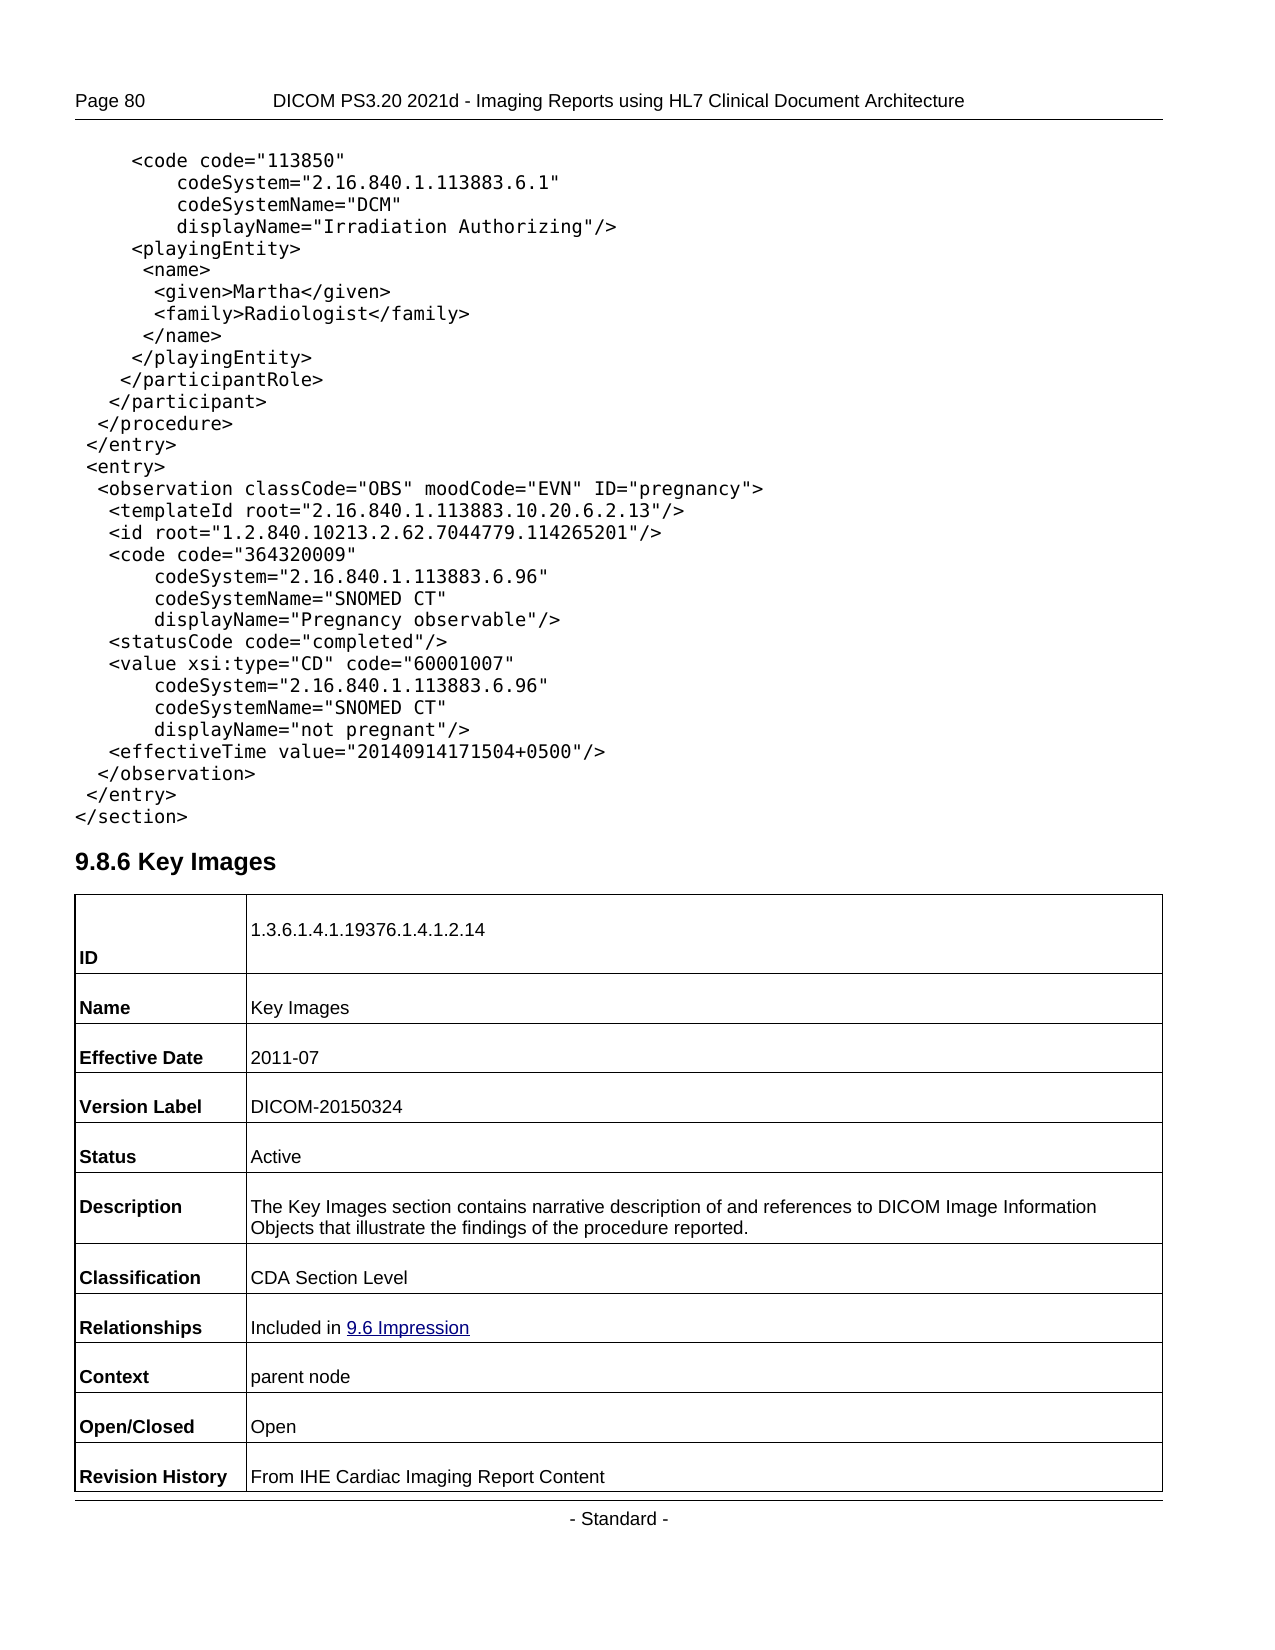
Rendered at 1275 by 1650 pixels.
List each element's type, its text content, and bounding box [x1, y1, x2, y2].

table_cell Relationships [76, 1294, 246, 1342]
text <code code="113850" codeSystem="2.16.840.1.113883.6.1" codeSystemName="DCM" displayName="Irradiation Authorizing"/> <playingEntity> <name> <given>Martha</given> <family>Radiologist</family> </name> </playingEntity> </participantRole> </participant> </procedure> </entry> <entry> <observation classCode="OBS" moodCode="EVN" ID="pregnancy"> <templateId root="2.16.840.1.113883.10.20.6.2.13"/> <id root="1.2.840.10213.2.62.7044779.114265201"/> <code code="364320009" codeSystem="2.16.840.1.113883.6.96" codeSystemName="SNOMED CT" displayName="Pregnancy observable"/> <statusCode code="completed"/> <value xsi:type="CD" code="60001007" codeSystem="2.16.840.1.113883.6.96" codeSystemName="SNOMED CT" displayName="not pregnant"/> <effectiveTime value="20140914171504+0500"/> </observation> </entry> </section> [75, 150, 1162, 828]
table_cell CDA Section Level [247, 1244, 1162, 1292]
table_cell The Key Images section contains narrative description of and references to DICOM Image Information Objects that illustrate the findings of the procedure reported. [247, 1173, 1162, 1243]
table_cell Revision History [76, 1443, 246, 1491]
table_cell Description [76, 1173, 246, 1243]
table_cell DICOM-20150324 [247, 1073, 1162, 1122]
table_cell Effective Date [76, 1024, 246, 1072]
table_header ID [76, 895, 246, 973]
table_cell Open/Closed [76, 1393, 246, 1442]
table_cell Open [247, 1393, 1162, 1442]
table_cell From IHE Cardiac Imaging Report Content [247, 1443, 1162, 1491]
table_cell Status [76, 1123, 246, 1172]
table_cell Classification [76, 1244, 246, 1292]
table_cell Name [76, 974, 246, 1022]
table_cell Included in 9.6 Impression [247, 1294, 1162, 1342]
table_cell Context [76, 1343, 246, 1392]
table_cell 2011-07 [247, 1024, 1162, 1072]
table_cell Active [247, 1123, 1162, 1172]
table_cell Key Images [247, 974, 1162, 1022]
table_cell parent node [247, 1343, 1162, 1392]
text 9.8.6 Key Images [75, 847, 1162, 876]
table_header 1.3.6.1.4.1.19376.​1.4.1.2.14 [247, 895, 1162, 973]
table_cell Version Label [76, 1073, 246, 1122]
